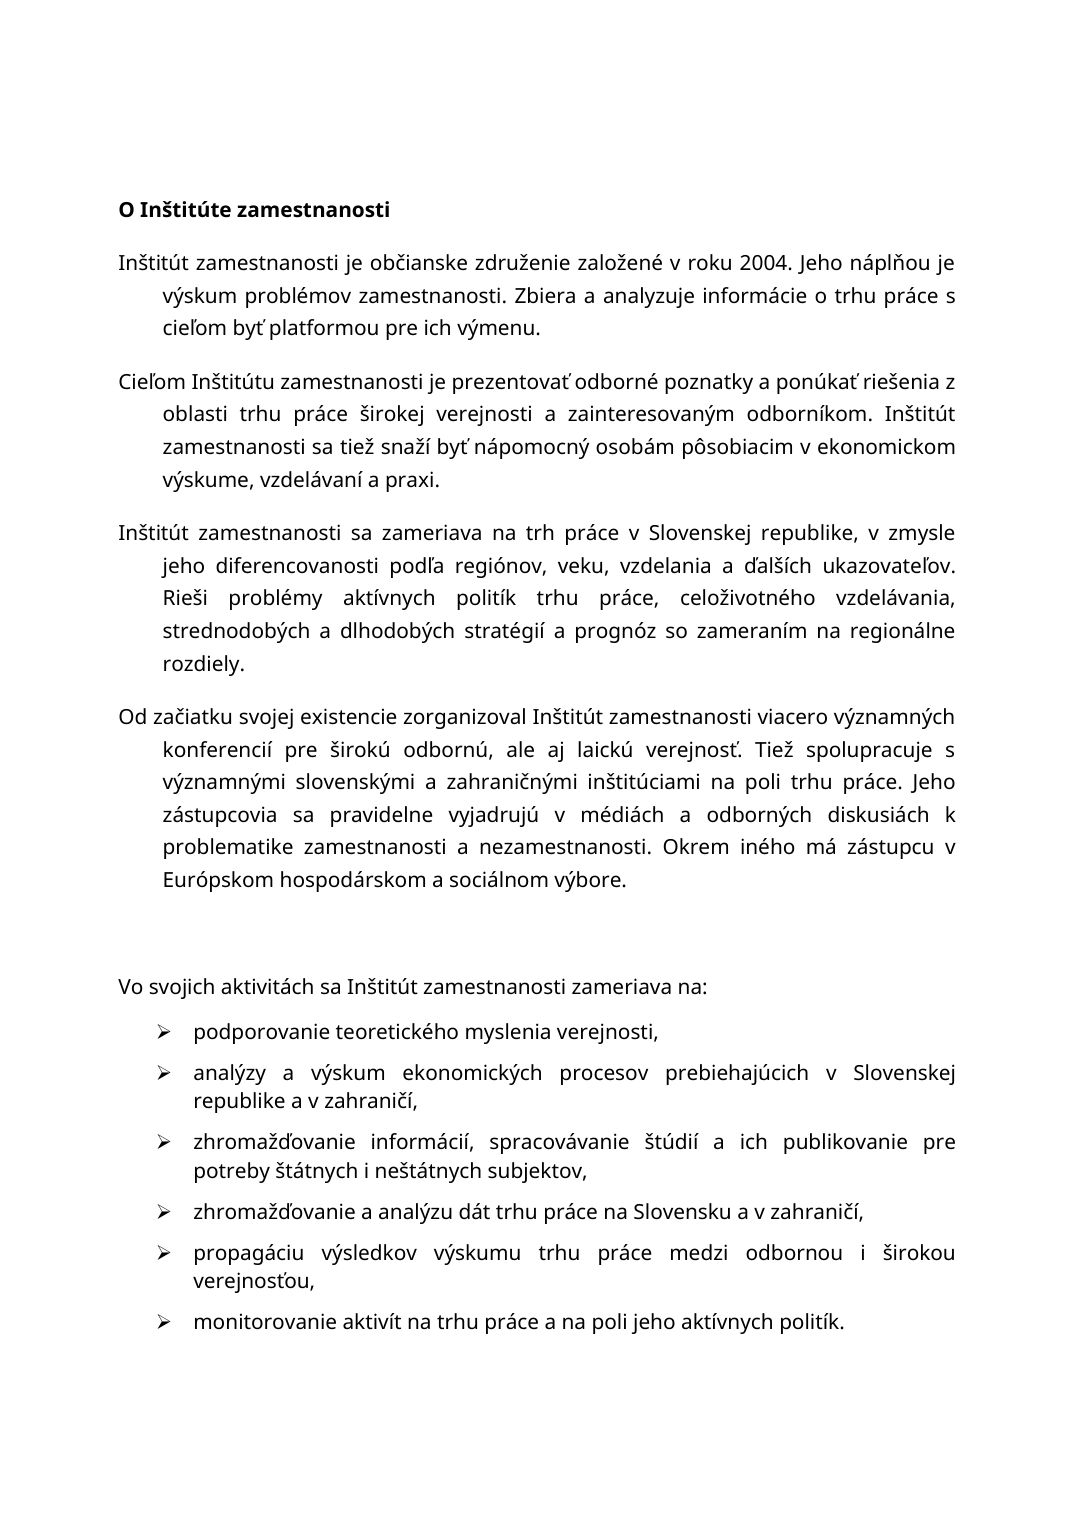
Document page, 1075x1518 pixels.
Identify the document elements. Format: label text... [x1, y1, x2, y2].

text Vo svojich aktivitách sa Inštitút zamestnanosti zameriava na: [118, 972, 957, 1000]
list monitorovanie aktivít na trhu práce a na poli jeho aktívnych politík. [156, 1307, 957, 1336]
list propagáciu výsledkov výskumu trhu práce medzi odbornou i širokou verejnosťou, [156, 1238, 957, 1294]
text Inštitút zamestnanosti sa zameriava na trh práce v Slovenskej republike, v zmysle jeho diferencovanosti podľa regiónov, veku, vzdelania a ďalších ukazovateľov. Rieši problémy aktívnych politík trhu práce, celoživotného vzdelávania, strednodobých a dlhodobých stratégií a prognóz so zameraním na regionálne rozdiely. [118, 518, 957, 677]
text Od začiatku svojej existencie zorganizoval Inštitút zamestnanosti viacero významných konferencií pre širokú odbornú, ale aj laickú verejnosť. Tiež spolupracuje s významnými slovenskými a zahraničnými inštitúciami na poli trhu práce. Jeho zástupcovia sa pravidelne vyjadrujú v médiách a odborných diskusiách k problematike zamestnanosti a nezamestnanosti. Okrem iného má zástupcu v Európskom hospodárskom a sociálnom výbore. [118, 702, 957, 893]
list analýzy a výskum ekonomických procesov prebiehajúcich v Slovenskej republike a v zahraničí, [156, 1058, 957, 1115]
text O Inštitúte zamestnanosti [118, 195, 957, 223]
text Cieľom Inštitútu zamestnanosti je prezentovať odborné poznatky a ponúkať riešenia z oblasti trhu práce širokej verejnosti a zainteresovaným odborníkom. Inštitút zamestnanosti sa tiež snaží byť nápomocný osobám pôsobiacim v ekonomickom výskume, vzdelávaní a praxi. [118, 367, 957, 493]
list podporovanie teoretického myslenia verejnosti, [156, 1017, 957, 1046]
list zhromažďovanie informácií, spracovávanie štúdií a ich publikovanie pre potreby štátnych i neštátnych subjektov, [156, 1127, 957, 1184]
text Inštitút zamestnanosti je občianske združenie založené v roku 2004. Jeho náplňou je výskum problémov zamestnanosti. Zbiera a analyzuje informácie o trhu práce s cieľom byť platformou pre ich výmenu. [118, 248, 957, 342]
list zhromažďovanie a analýzu dát trhu práce na Slovensku a v zahraničí, [156, 1197, 957, 1225]
